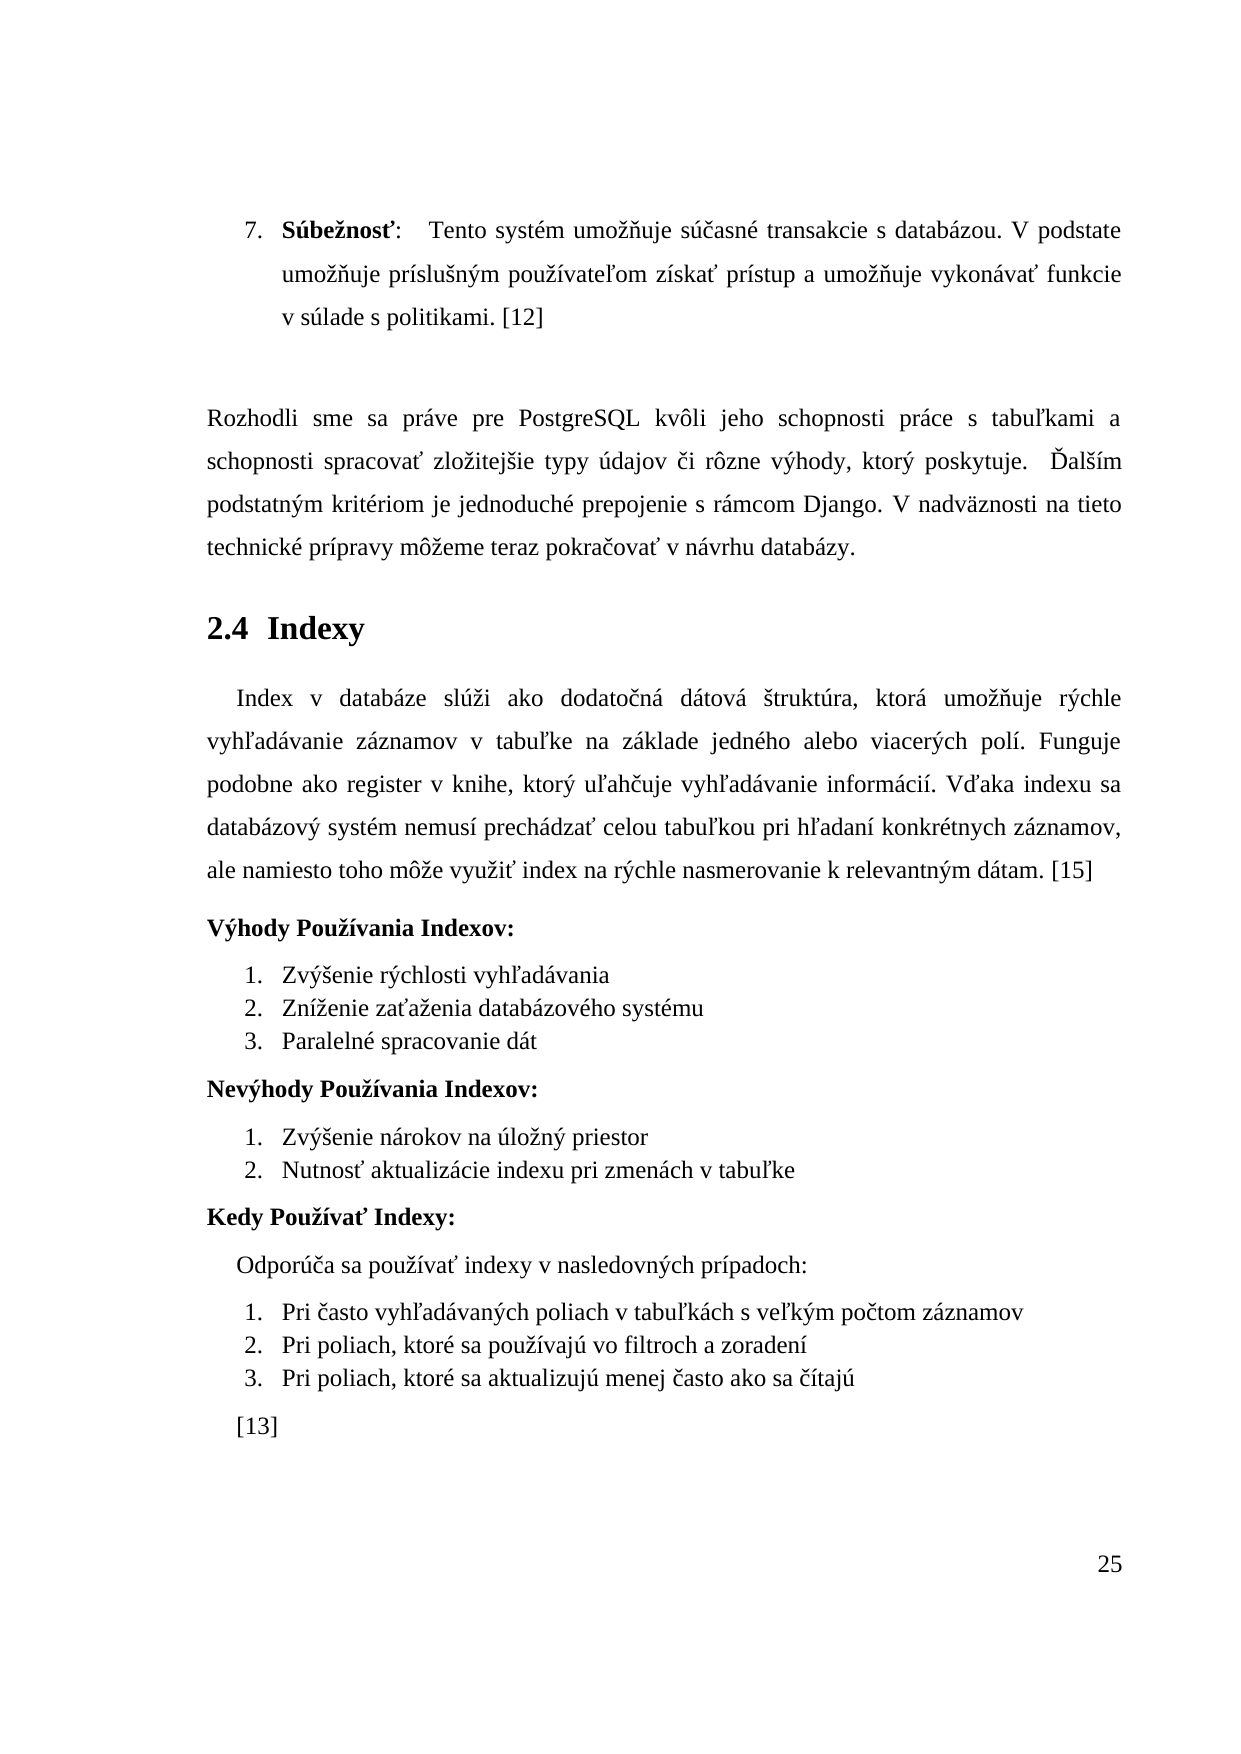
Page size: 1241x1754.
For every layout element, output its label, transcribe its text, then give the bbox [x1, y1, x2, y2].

list Paralelné spracovanie dát [244, 1026, 1122, 1055]
list Pri často vyhľadávaných poliach v tabuľkách s veľkým počtom záznamov [244, 1297, 1122, 1326]
list Nutnosť aktualizácie indexu pri zmenách v tabuľke [244, 1155, 1122, 1183]
list Súbežnosť: Tento systém umožňuje súčasné transakcie s databázou. V podstate umožňuje príslušným používateľom získať prístup a umožňuje vykonávať funkcie v súlade s politikami. [12] [244, 216, 1122, 331]
subtitle Indexy [207, 608, 1122, 647]
text Výhody Používania Indexov: [207, 913, 1122, 942]
text Kedy Používať Indexy: [207, 1202, 1122, 1231]
list Pri poliach, ktoré sa používajú vo filtroch a zoradení [244, 1331, 1122, 1359]
list Zvýšenie rýchlosti vyhľadávania [244, 960, 1122, 989]
text Rozhodli sme sa práve pre PostgreSQL kvôli jeho schopnosti práce s tabuľkami a schopnosti spracovať zložitejšie typy údajov či rôzne výhody, ktorý poskytuje. Ďalším podstatným kritériom je jednoduché prepojenie s rámcom Django. V nadväznosti na tieto technické prípravy môžeme teraz pokračovať v návrhu databázy. [207, 403, 1122, 561]
text [13] [207, 1411, 1122, 1440]
list Pri poliach, ktoré sa aktualizujú menej často ako sa čítajú [244, 1363, 1122, 1392]
list Nevýhody Používania Indexov: [207, 1074, 1122, 1103]
list Zvýšenie nárokov na úložný priestor [244, 1122, 1122, 1150]
text Index v databáze slúži ako dodatočná dátová štruktúra, ktorá umožňuje rýchle vyhľadávanie záznamov v tabuľke na základe jedného alebo viacerých polí. Funguje podobne ako register v knihe, ktorý uľahčuje vyhľadávanie informácií. Vďaka indexu sa databázový systém nemusí prechádzať celou tabuľkou pri hľadaní konkrétnych záznamov, ale namiesto toho môže využiť index na rýchle nasmerovanie k relevantným dátam. [15] [207, 683, 1122, 884]
list Zníženie zaťaženia databázového systému [244, 993, 1122, 1022]
text Odporúča sa používať indexy v nasledovných prípadoch: [207, 1250, 1122, 1279]
